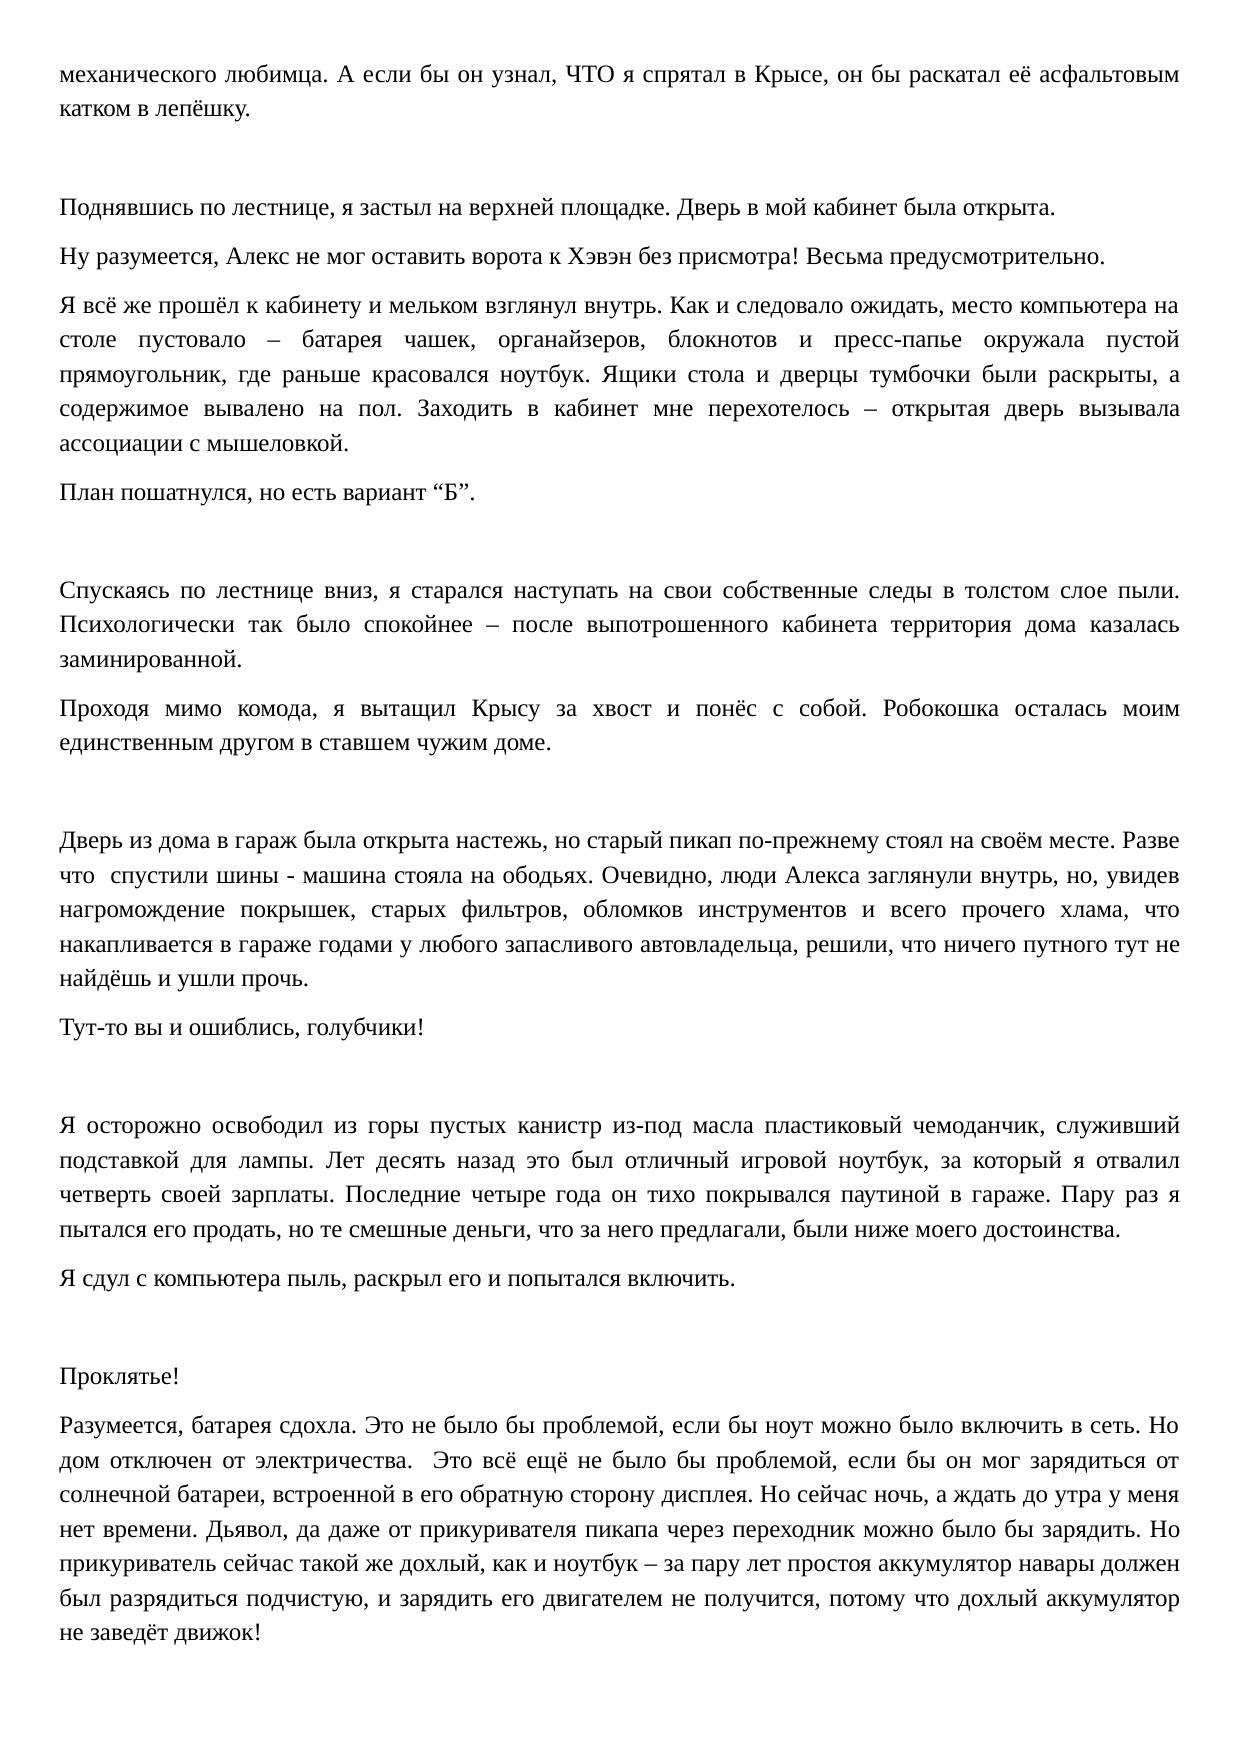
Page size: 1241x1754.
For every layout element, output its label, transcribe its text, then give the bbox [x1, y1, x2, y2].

text Я сдул с компьютера пыль, раскрыл его и попытался включить. [59, 1263, 1181, 1292]
text Ну разумеется, Алекс не мог оставить ворота к Хэвэн без присмотра! Весьма предусмотрительно. [59, 241, 1181, 269]
text План пошатнулся, но есть вариант “Б”. [59, 477, 1181, 506]
text Я осторожно освободил из горы пустых канистр из-под масла пластиковый чемоданчик, служивший подставкой для лампы. Лет десять назад это был отличный игровой ноутбук, за который я отвалил четверть своей зарплаты. Последние четыре года он тихо покрывался паутиной в гараже. Пару раз я пытался его продать, но те смешные деньги, что за него предлагали, были ниже моего достоинства. [59, 1111, 1181, 1243]
text Тут-то вы и ошиблись, голубчики! [59, 1012, 1181, 1041]
text Проходя мимо комода, я вытащил Крысу за хвост и понёс с собой. Робокошка осталась моим единственным другом в ставшем чужим доме. [59, 693, 1181, 756]
text Проклятье! [59, 1361, 1181, 1390]
text Спускаясь по лестнице вниз, я старался наступать на свои собственные следы в толстом слое пыли. Психологически так было спокойнее – после выпотрошенного кабинета территория дома казалась заминированной. [59, 575, 1181, 673]
text Я всё же прошёл к кабинету и мельком взглянул внутрь. Как и следовало ожидать, место компьютера на столе пустовало – батарея чашек, органайзеров, блокнотов и пресс-папье окружала пустой прямоугольник, где раньше красовался ноутбук. Ящики стола и дверцы тумбочки были раскрыты, а содержимое вывалено на пол. Заходить в кабинет мне перехотелось – открытая дверь вызывала ассоциации с мышеловкой. [59, 290, 1181, 456]
text Разумеется, батарея сдохла. Это не было бы проблемой, если бы ноут можно было включить в сеть. Но дом отключен от электричества. Это всё ещё не было бы проблемой, если бы он мог зарядиться от солнечной батареи, встроенной в его обратную сторону дисплея. Но сейчас ночь, а ждать до утра у меня нет времени. Дьявол, да даже от прикуривателя пикапа через переходник можно было бы зарядить. Но прикуриватель сейчас такой же дохлый, как и ноутбук – за пару лет простоя аккумулятор навары должен был разрядиться подчистую, и зарядить его двигателем не получится, потому что дохлый аккумулятор не заведёт движок! [59, 1410, 1181, 1646]
text механического любимца. А если бы он узнал, ЧТО я спрятал в Крысе, он бы раскатал её асфальтовым катком в лепёшку. [59, 59, 1181, 122]
text Поднявшись по лестнице, я застыл на верхней площадке. Дверь в мой кабинет была открыта. [59, 192, 1181, 220]
text Дверь из дома в гараж была открыта настежь, но старый пикап по-прежнему стоял на своём месте. Разве что спустили шины - машина стояла на ободьях. Очевидно, люди Алекса заглянули внутрь, но, увидев нагромождение покрышек, старых фильтров, обломков инструментов и всего прочего хлама, что накапливается в гараже годами у любого запасливого автовладельца, решили, что ничего путного тут не найдёшь и ушли прочь. [59, 826, 1181, 992]
